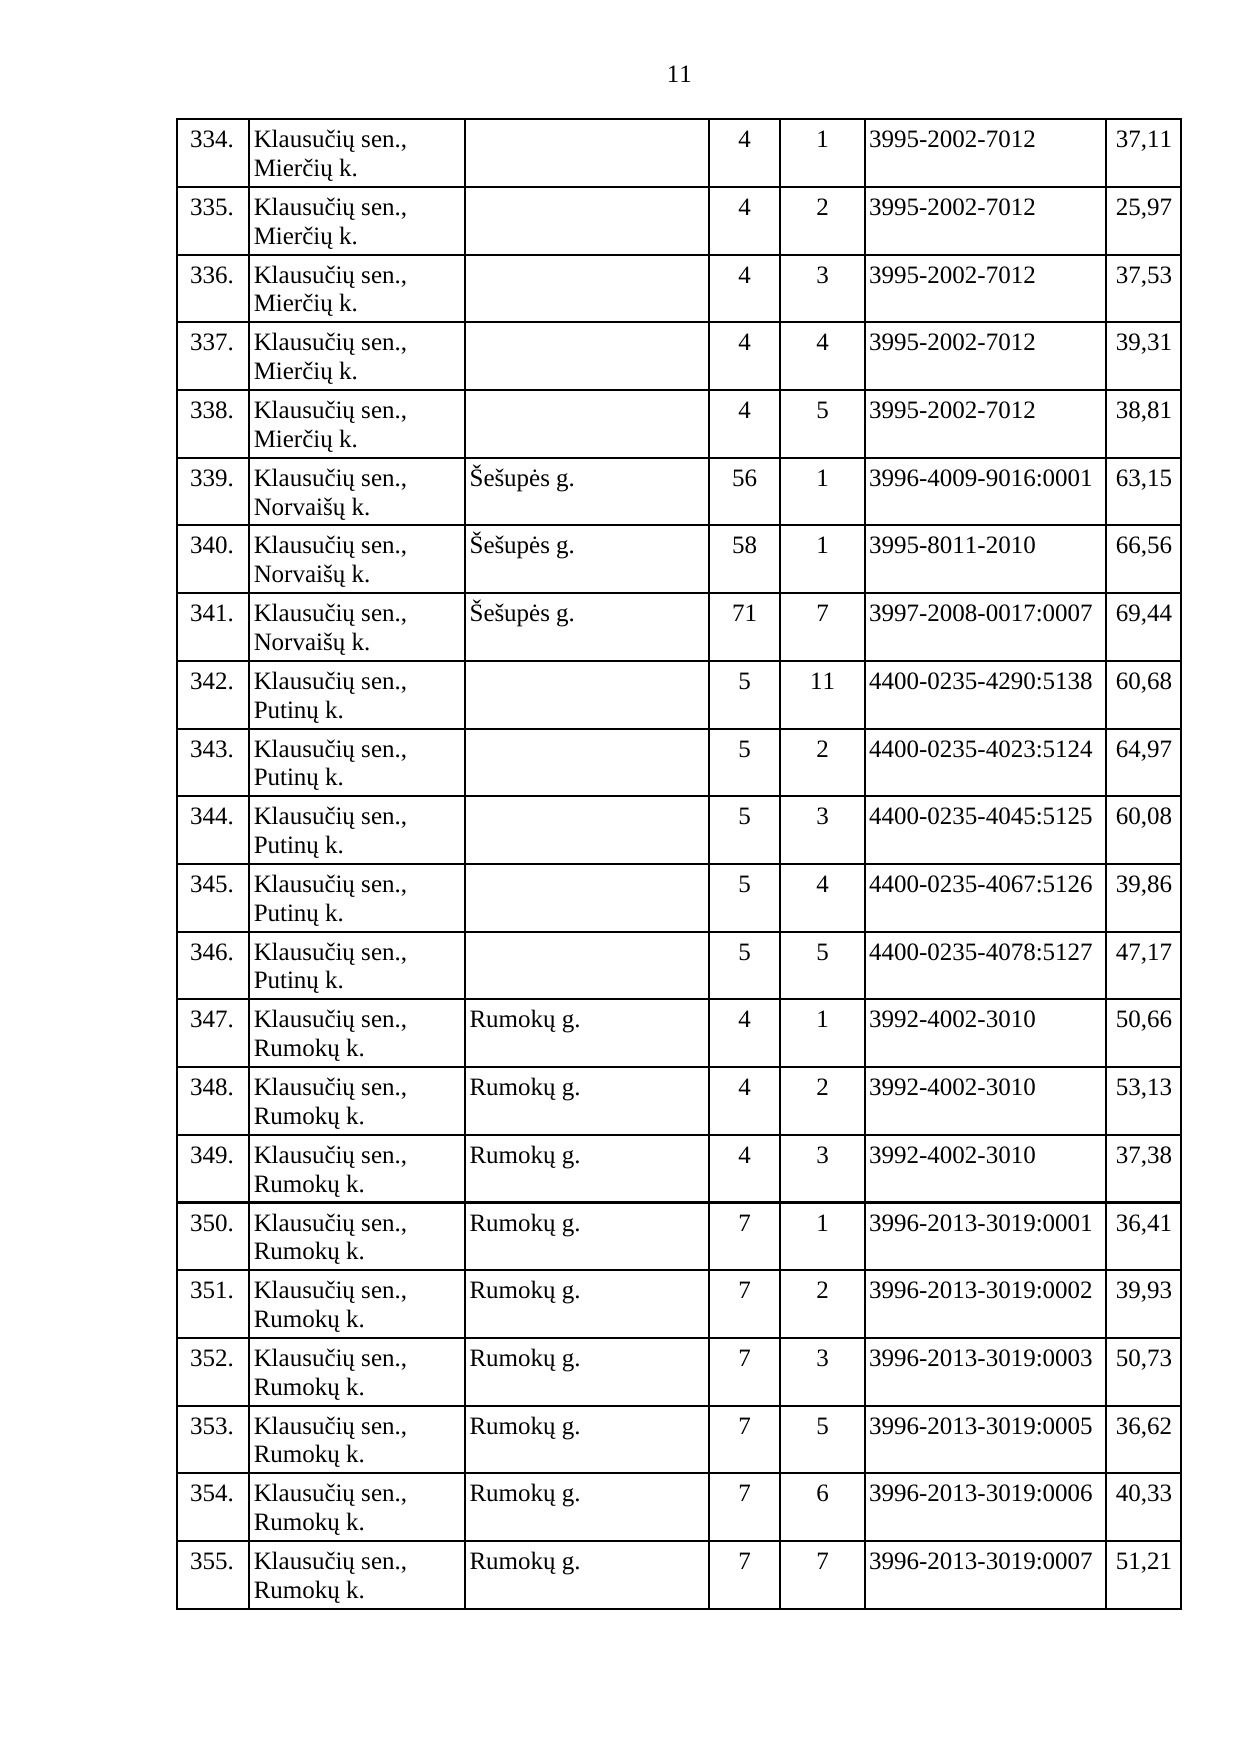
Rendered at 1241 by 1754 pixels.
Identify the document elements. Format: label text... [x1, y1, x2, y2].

table_cell 346. [178, 933, 248, 998]
table_cell [466, 730, 708, 795]
table_cell 3996-2013-3019:0001 [866, 1204, 1105, 1269]
table_cell 3992-4002-3010 [866, 1000, 1105, 1066]
table_cell Klausučių sen., Mierčių k. [250, 188, 464, 253]
table_cell 3996-2013-3019:0003 [866, 1339, 1105, 1404]
table_cell 352. [178, 1339, 248, 1404]
table_cell 4400-0235-4023:5124 [866, 730, 1105, 795]
table_cell 3 [781, 1339, 864, 1404]
table_cell 347. [178, 1000, 248, 1066]
table_cell 7 [710, 1204, 779, 1269]
table_cell 3996-4009-9016:0001 [866, 459, 1105, 524]
table_cell 7 [710, 1271, 779, 1337]
table_cell 5 [710, 797, 779, 863]
table_cell Rumokų g. [466, 1136, 708, 1201]
table_cell 4 [710, 188, 779, 253]
table_cell 63,15 [1107, 459, 1180, 524]
table_cell 4 [781, 323, 864, 389]
table_cell 39,86 [1107, 865, 1180, 931]
table_cell Rumokų g. [466, 1000, 708, 1066]
table_cell 1 [781, 1000, 864, 1066]
table_cell [466, 188, 708, 253]
table_cell Klausučių sen., Rumokų k. [250, 1542, 464, 1608]
table_cell Klausučių sen., Putinų k. [250, 933, 464, 998]
table_cell 334. [178, 120, 248, 186]
table_cell Šešupės g. [466, 526, 708, 592]
table_cell 7 [781, 594, 864, 660]
table_cell 2 [781, 1068, 864, 1134]
table_cell 60,08 [1107, 797, 1180, 863]
table_cell 7 [710, 1542, 779, 1608]
table_cell 3995-2002-7012 [866, 188, 1105, 253]
table_cell 3995-2002-7012 [866, 391, 1105, 457]
table_cell 3995-2002-7012 [866, 323, 1105, 389]
table_cell 50,66 [1107, 1000, 1180, 1066]
table_cell 39,93 [1107, 1271, 1180, 1337]
table_cell 1 [781, 526, 864, 592]
table_cell 38,81 [1107, 391, 1180, 457]
table_cell [466, 391, 708, 457]
table_cell 336. [178, 256, 248, 321]
table_cell 5 [781, 391, 864, 457]
table_cell 39,31 [1107, 323, 1180, 389]
table_cell 4 [710, 1068, 779, 1134]
table_cell 4 [710, 323, 779, 389]
table_cell 335. [178, 188, 248, 253]
table_cell 50,73 [1107, 1339, 1180, 1404]
table_cell 4 [710, 1000, 779, 1066]
table_cell 5 [710, 662, 779, 727]
table_cell 339. [178, 459, 248, 524]
table_cell 338. [178, 391, 248, 457]
table_cell 4 [710, 1136, 779, 1201]
table_cell Šešupės g. [466, 594, 708, 660]
table_cell 3996-2013-3019:0007 [866, 1542, 1105, 1608]
table_cell 36,62 [1107, 1407, 1180, 1472]
table_cell 3 [781, 797, 864, 863]
table_cell Šešupės g. [466, 459, 708, 524]
table_cell 340. [178, 526, 248, 592]
table_cell 3 [781, 1136, 864, 1201]
table_cell [466, 865, 708, 931]
table_cell 3996-2013-3019:0002 [866, 1271, 1105, 1337]
table_cell 341. [178, 594, 248, 660]
table_cell Rumokų g. [466, 1542, 708, 1608]
table_cell [466, 662, 708, 727]
table_cell 4400-0235-4045:5125 [866, 797, 1105, 863]
table_cell 351. [178, 1271, 248, 1337]
table_cell 53,13 [1107, 1068, 1180, 1134]
table_cell 4400-0235-4067:5126 [866, 865, 1105, 931]
table_cell [466, 933, 708, 998]
table_cell 36,41 [1107, 1204, 1180, 1269]
table_cell 37,11 [1107, 120, 1180, 186]
table_cell 343. [178, 730, 248, 795]
table_cell 37,38 [1107, 1136, 1180, 1201]
table_cell Klausučių sen., Putinų k. [250, 730, 464, 795]
table_cell 345. [178, 865, 248, 931]
table_cell 71 [710, 594, 779, 660]
table_cell 37,53 [1107, 256, 1180, 321]
table_cell 4400-0235-4290:5138 [866, 662, 1105, 727]
table_cell Klausučių sen., Rumokų k. [250, 1136, 464, 1201]
table_cell 3995-2002-7012 [866, 256, 1105, 321]
table_cell Klausučių sen., Mierčių k. [250, 391, 464, 457]
table_cell Klausučių sen., Putinų k. [250, 797, 464, 863]
table_cell 1 [781, 459, 864, 524]
table_cell 2 [781, 1271, 864, 1337]
table_cell [466, 323, 708, 389]
table_cell 5 [710, 730, 779, 795]
table_cell 6 [781, 1474, 864, 1540]
table_cell 7 [710, 1407, 779, 1472]
table_cell Klausučių sen., Rumokų k. [250, 1407, 464, 1472]
table_cell Klausučių sen., Norvaišų k. [250, 459, 464, 524]
table_cell 25,97 [1107, 188, 1180, 253]
table_cell Klausučių sen., Mierčių k. [250, 256, 464, 321]
table_cell 7 [710, 1474, 779, 1540]
table_cell 3996-2013-3019:0006 [866, 1474, 1105, 1540]
table_cell 349. [178, 1136, 248, 1201]
table_cell 11 [781, 662, 864, 727]
table_cell Klausučių sen., Mierčių k. [250, 323, 464, 389]
table_cell 5 [710, 865, 779, 931]
table_cell Klausučių sen., Rumokų k. [250, 1339, 464, 1404]
table_cell 3995-8011-2010 [866, 526, 1105, 592]
table_cell 58 [710, 526, 779, 592]
table_cell 60,68 [1107, 662, 1180, 727]
table_cell Klausučių sen., Norvaišų k. [250, 526, 464, 592]
table_cell 344. [178, 797, 248, 863]
table_cell Klausučių sen., Rumokų k. [250, 1000, 464, 1066]
table_cell 2 [781, 730, 864, 795]
table_cell 3996-2013-3019:0005 [866, 1407, 1105, 1472]
table_cell 7 [710, 1339, 779, 1404]
table_cell 348. [178, 1068, 248, 1134]
table_cell Klausučių sen., Rumokų k. [250, 1271, 464, 1337]
table_cell Rumokų g. [466, 1271, 708, 1337]
table_cell 5 [710, 933, 779, 998]
table_cell 4400-0235-4078:5127 [866, 933, 1105, 998]
table_cell Klausučių sen., Mierčių k. [250, 120, 464, 186]
table_cell 350. [178, 1204, 248, 1269]
table_cell 3 [781, 256, 864, 321]
table_cell 5 [781, 1407, 864, 1472]
table_cell 5 [781, 933, 864, 998]
table_cell 51,21 [1107, 1542, 1180, 1608]
table_cell Rumokų g. [466, 1474, 708, 1540]
table_cell Klausučių sen., Putinų k. [250, 865, 464, 931]
table_cell 342. [178, 662, 248, 727]
table_cell Rumokų g. [466, 1339, 708, 1404]
table_cell Rumokų g. [466, 1204, 708, 1269]
table_cell 355. [178, 1542, 248, 1608]
table_cell Klausučių sen., Putinų k. [250, 662, 464, 727]
table_cell 47,17 [1107, 933, 1180, 998]
table_cell 69,44 [1107, 594, 1180, 660]
table_cell Klausučių sen., Rumokų k. [250, 1204, 464, 1269]
table_cell 7 [781, 1542, 864, 1608]
table_cell 2 [781, 188, 864, 253]
table_cell Rumokų g. [466, 1068, 708, 1134]
table_cell [466, 797, 708, 863]
table_cell 337. [178, 323, 248, 389]
table_cell 40,33 [1107, 1474, 1180, 1540]
table_cell [466, 256, 708, 321]
table_cell 66,56 [1107, 526, 1180, 592]
table_cell 4 [710, 391, 779, 457]
table_cell 4 [781, 865, 864, 931]
table_cell Klausučių sen., Rumokų k. [250, 1068, 464, 1134]
table_cell [466, 120, 708, 186]
table_cell 4 [710, 120, 779, 186]
table_cell Rumokų g. [466, 1407, 708, 1472]
table_cell 4 [710, 256, 779, 321]
table_cell 64,97 [1107, 730, 1180, 795]
table_cell Klausučių sen., Norvaišų k. [250, 594, 464, 660]
table_cell 1 [781, 1204, 864, 1269]
table_cell 3992-4002-3010 [866, 1136, 1105, 1201]
table_cell 3992-4002-3010 [866, 1068, 1105, 1134]
table_cell Klausučių sen., Rumokų k. [250, 1474, 464, 1540]
table_cell 3997-2008-0017:0007 [866, 594, 1105, 660]
table_cell 1 [781, 120, 864, 186]
table_cell 3995-2002-7012 [866, 120, 1105, 186]
table_cell 353. [178, 1407, 248, 1472]
table_cell 354. [178, 1474, 248, 1540]
table_cell 56 [710, 459, 779, 524]
